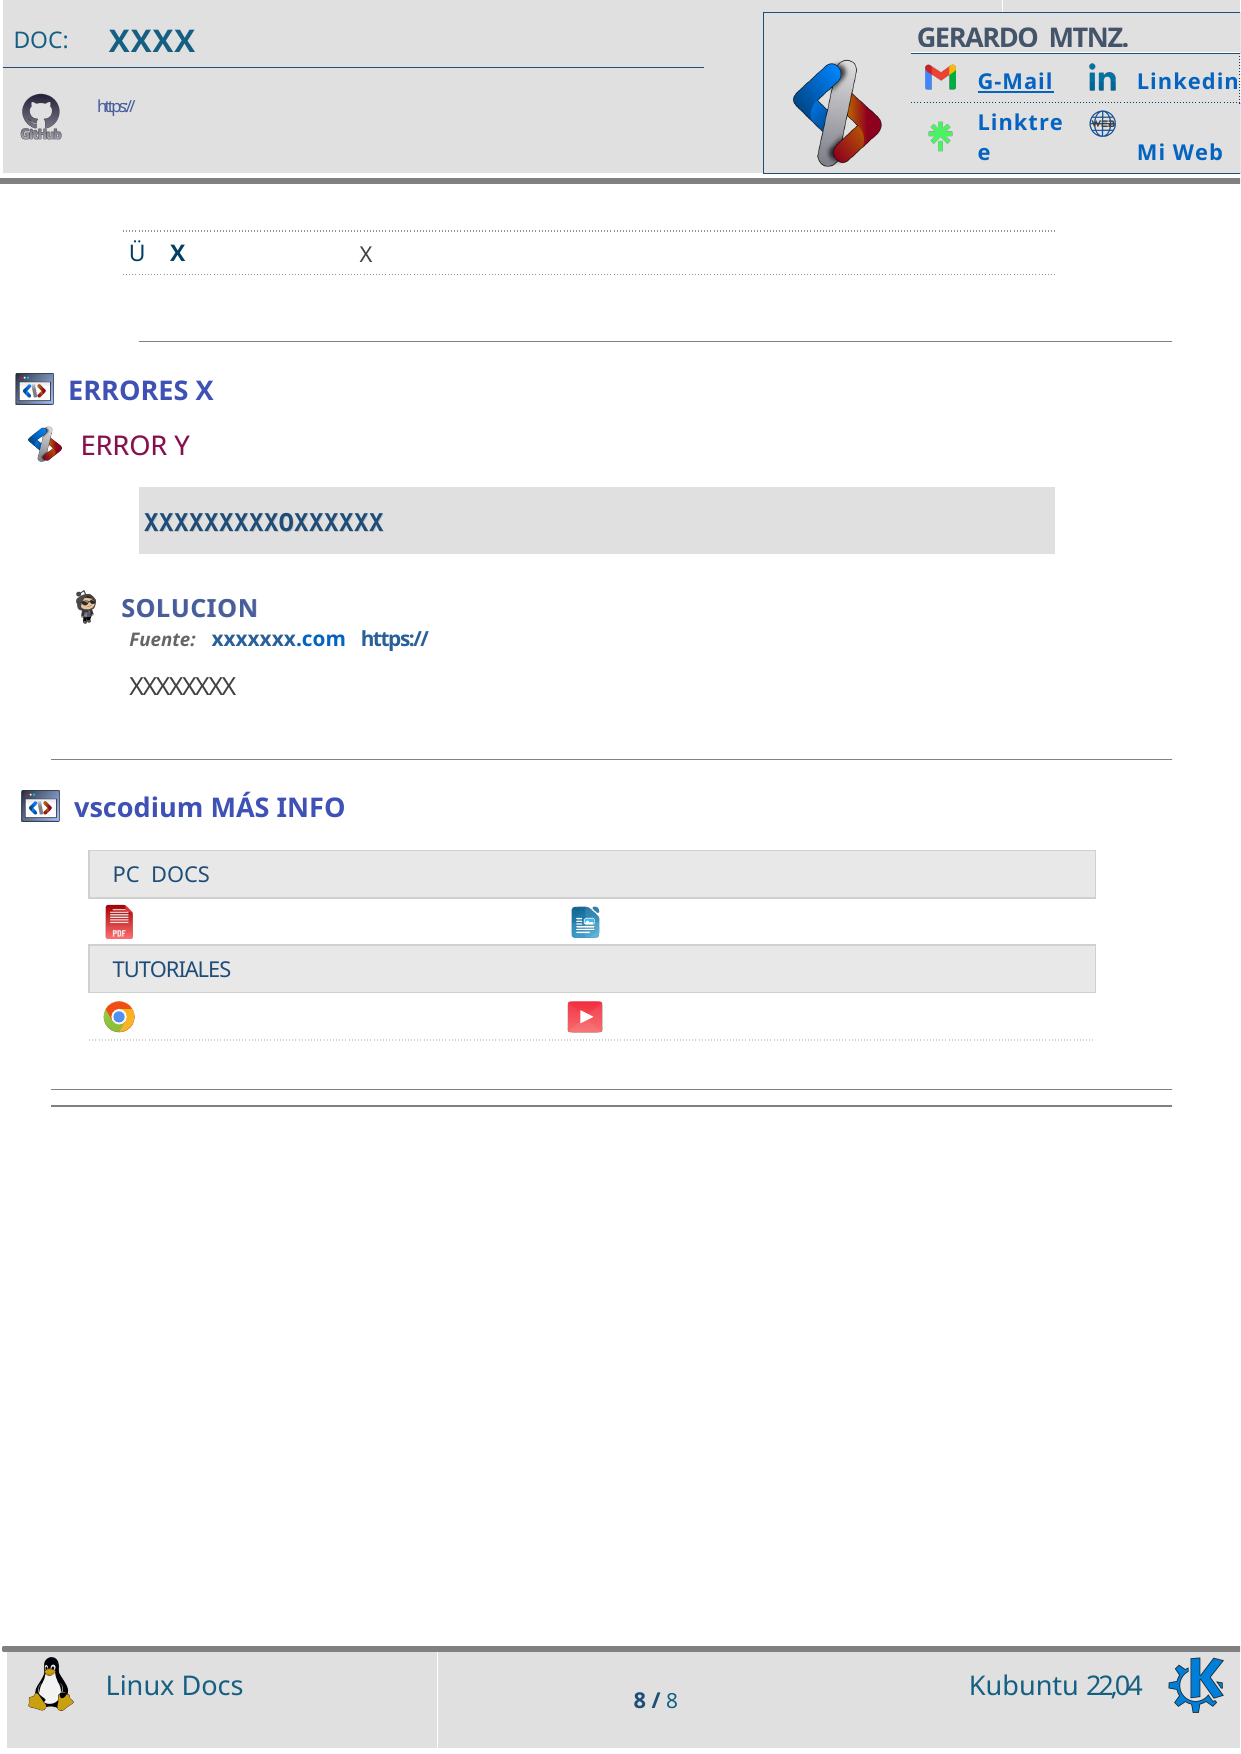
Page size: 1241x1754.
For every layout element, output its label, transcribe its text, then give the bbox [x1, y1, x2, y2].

table_cell TUTORIALES [90, 946, 553, 992]
picture [20, 1655, 80, 1715]
table_header [553, 851, 1095, 897]
subtitle ERRORES X [15, 371, 1172, 408]
picture [69, 590, 103, 624]
table_cell [624, 899, 1095, 944]
picture [102, 904, 136, 939]
table_cell [553, 946, 1095, 992]
picture [12, 89, 70, 144]
table_cell [155, 899, 553, 944]
table_cell [155, 993, 553, 1039]
picture [925, 121, 956, 152]
table_header PC DOCS [90, 851, 553, 897]
picture [1086, 61, 1119, 94]
picture [1166, 1655, 1226, 1715]
picture [1086, 107, 1119, 140]
subtitle vscodium MÁS INFO [21, 788, 1172, 825]
table_cell [553, 899, 623, 944]
table_cell [624, 993, 1095, 1039]
picture [783, 53, 891, 167]
picture [571, 908, 585, 918]
picture [28, 426, 62, 462]
table_cell [89, 993, 155, 1039]
table_header X [354, 230, 1056, 274]
text Fuente: xxxxxxx.com https:// [129, 624, 1172, 653]
text XXXXXXXX [129, 668, 1172, 702]
subtitle ERROR Y [27, 425, 1172, 463]
picture [21, 790, 60, 822]
picture [924, 61, 957, 94]
list SOLUCION [103, 590, 1172, 624]
table_header XXXXXXXXXoXXXXXX [139, 487, 1055, 554]
table_cell [89, 899, 155, 944]
table_header X [123, 230, 354, 274]
table_cell [553, 993, 623, 1039]
picture [15, 373, 54, 405]
